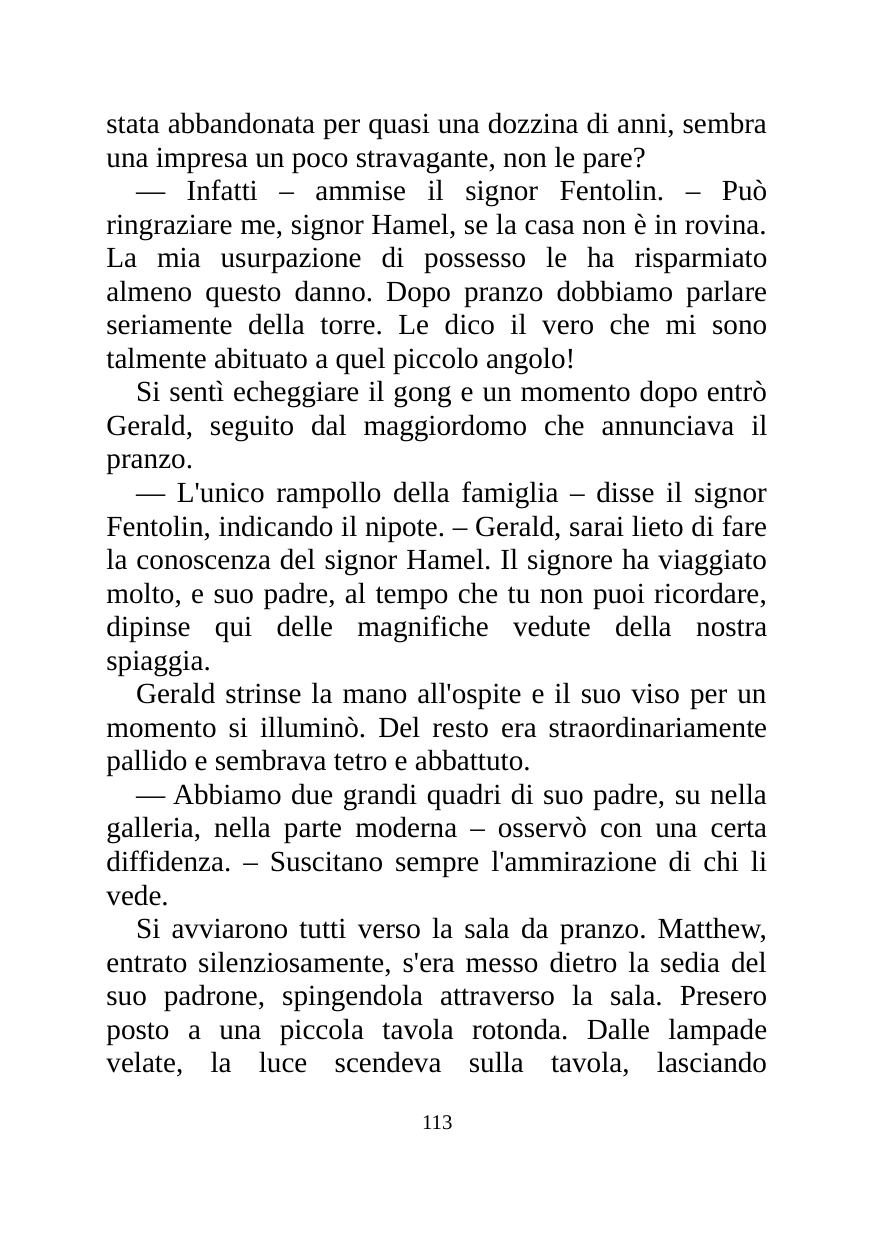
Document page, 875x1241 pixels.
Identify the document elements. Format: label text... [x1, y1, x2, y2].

text Si sentì echeggiare il gong e un momento dopo entrò Gerald, seguito dal maggiordomo che annunciava il pranzo. [106, 374, 768, 475]
text — Abbiamo due grandi quadri di suo padre, su nella galleria, nella parte moderna – osservò con una certa diffidenza. – Suscitano sempre l'ammirazione di chi li vede. [106, 777, 768, 911]
text Gerald strinse la mano all'ospite e il suo viso per un momento si illuminò. Del resto era straordinariamente pallido e sembrava tetro e abbattuto. [106, 676, 768, 777]
text — L'unico rampollo della famiglia – disse il signor Fentolin, indicando il nipote. – Gerald, sarai lieto di fare la conoscenza del signor Hamel. Il signore ha viaggiato molto, e suo padre, al tempo che tu non puoi ricordare, dipinse qui delle magnifiche vedute della nostra spiaggia. [106, 475, 768, 676]
text Si avviarono tutti verso la sala da pranzo. Matthew, entrato silenziosamente, s'era messo dietro la sedia del suo padrone, spingendola attraverso la sala. Presero posto a una piccola tavola rotonda. Dalle lampade velate, la luce scendeva sulla tavola, lasciando [106, 911, 768, 1079]
text — Infatti – ammise il signor Fentolin. – Può ringraziare me, signor Hamel, se la casa non è in rovina. La mia usurpazione di possesso le ha risparmiato almeno questo danno. Dopo pranzo dobbiamo parlare seriamente della torre. Le dico il vero che mi sono talmente abituato a quel piccolo angolo! [106, 173, 768, 374]
text stata abbandonata per quasi una dozzina di anni, sembra una impresa un poco stravagante, non le pare? [106, 106, 768, 173]
